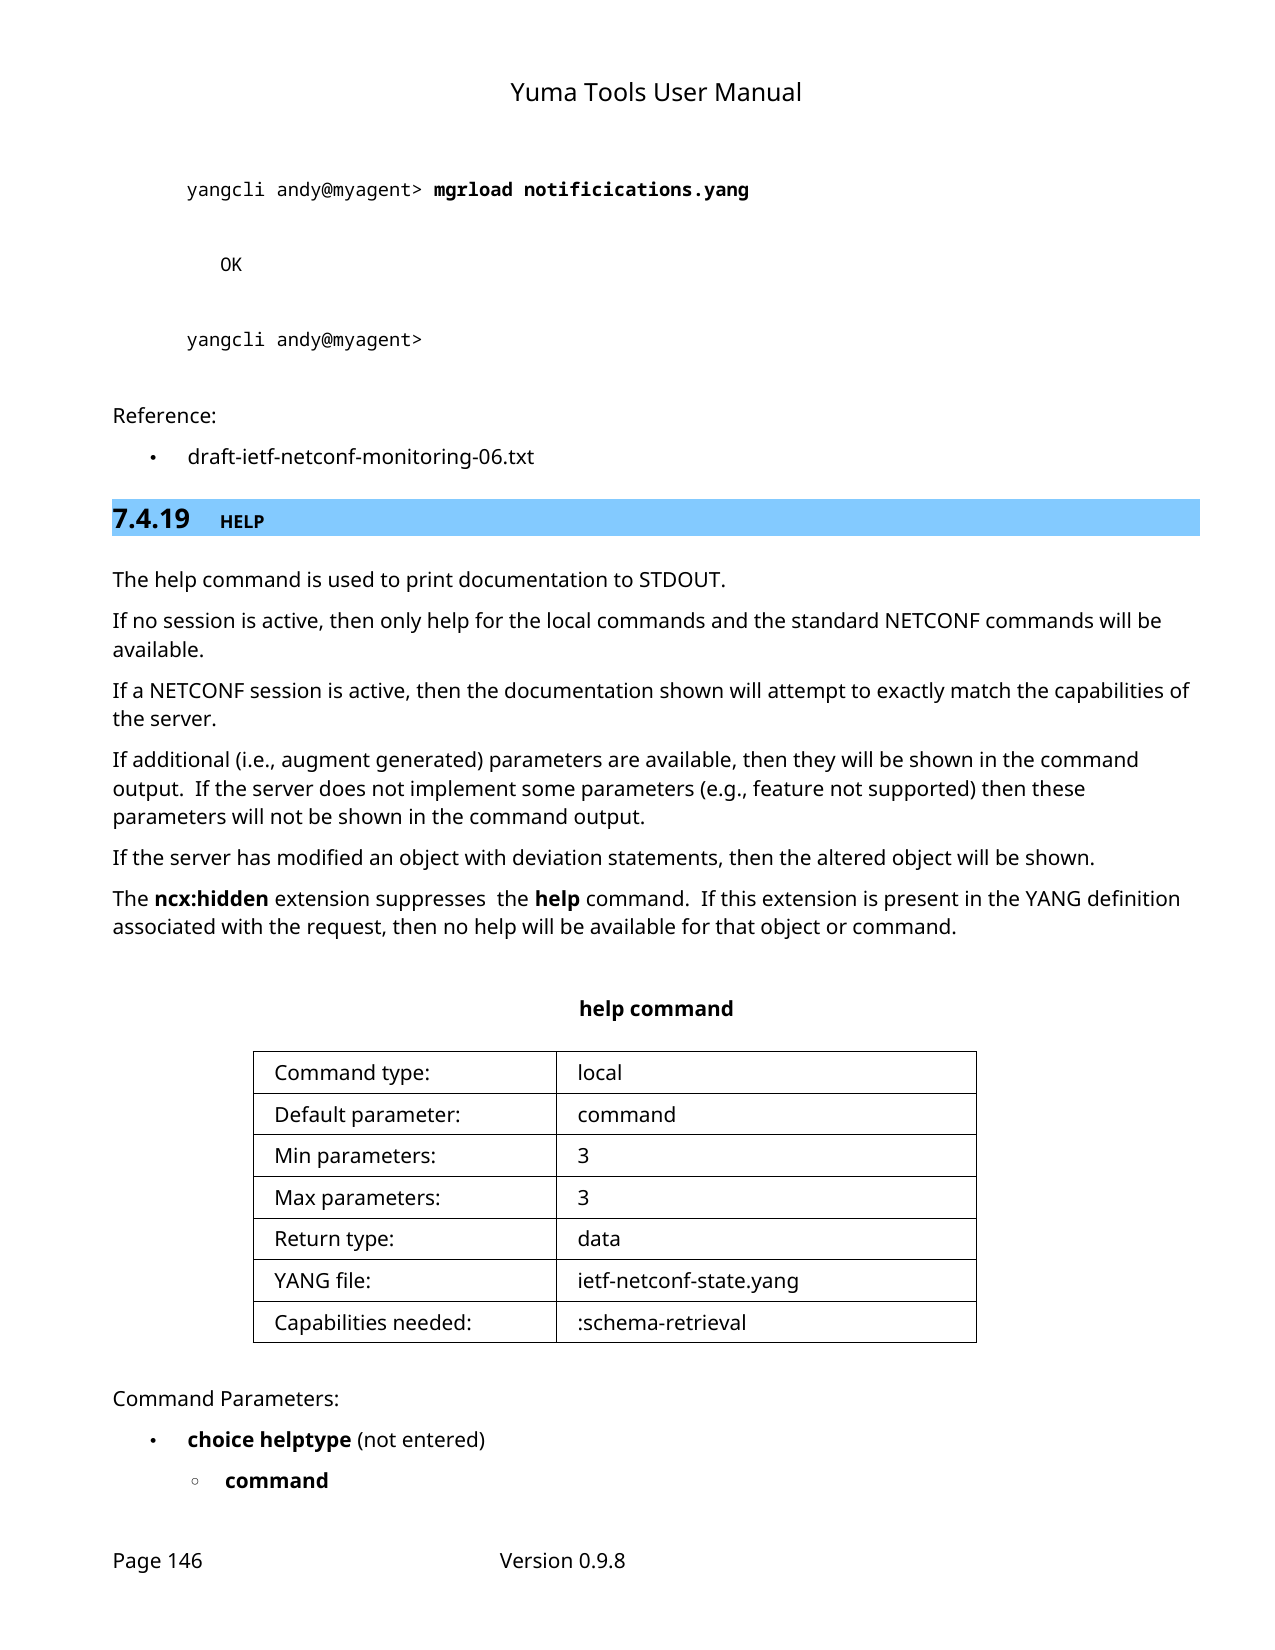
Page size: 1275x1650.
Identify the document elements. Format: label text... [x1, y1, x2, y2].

text If no session is active, then only help for the local commands and the standard NETCONF commands will be available. [112, 607, 1200, 663]
text The ncx:hidden extension suppresses the help command. If this extension is present in the YANG definition associated with the request, then no help will be available for that object or command. [112, 884, 1200, 941]
table_cell Capabilities needed: [254, 1302, 556, 1342]
table_cell :schema-retrieval [557, 1302, 976, 1342]
table_cell data [557, 1219, 976, 1259]
text The help command is used to print documentation to STDOUT. [112, 566, 1200, 594]
table_cell YANG file: [254, 1260, 556, 1301]
table_header local [557, 1052, 976, 1093]
text yangcli andy@myagent> [112, 326, 1200, 352]
list choice helptype (not entered) [150, 1425, 1200, 1453]
table_cell Max parameters: [254, 1177, 556, 1217]
text If a NETCONF session is active, then the documentation shown will attempt to exactly match the capabilities of the server. [112, 676, 1200, 733]
text Reference: [112, 401, 1200, 429]
table_header Command type: [254, 1052, 556, 1093]
table_cell Return type: [254, 1219, 556, 1259]
table_cell Default parameter: [254, 1094, 556, 1134]
text If the server has modified an object with deviation statements, then the altered object will be shown. [112, 843, 1200, 872]
table_cell command [557, 1094, 976, 1134]
subtitle help command [127, 994, 1185, 1023]
text yangcli andy@myagent> mgrload notificications.yang [112, 176, 1200, 202]
list draft-ietf-netconf-monitoring-06.txt [150, 442, 1200, 470]
text OK [112, 251, 1200, 277]
list command [187, 1466, 1200, 1494]
table_cell 3 [557, 1177, 976, 1217]
text Command Parameters: [112, 1384, 1200, 1413]
table_cell 3 [557, 1135, 976, 1176]
table_cell Min parameters: [254, 1135, 556, 1176]
table_cell ietf-netconf-state.yang [557, 1260, 976, 1301]
text If additional (i.e., augment generated) parameters are available, then they will be shown in the command output. If the server does not implement some parameters (e.g., feature not supported) then these parameters will not be shown in the command output. [112, 745, 1200, 831]
subtitle help [112, 499, 1200, 536]
